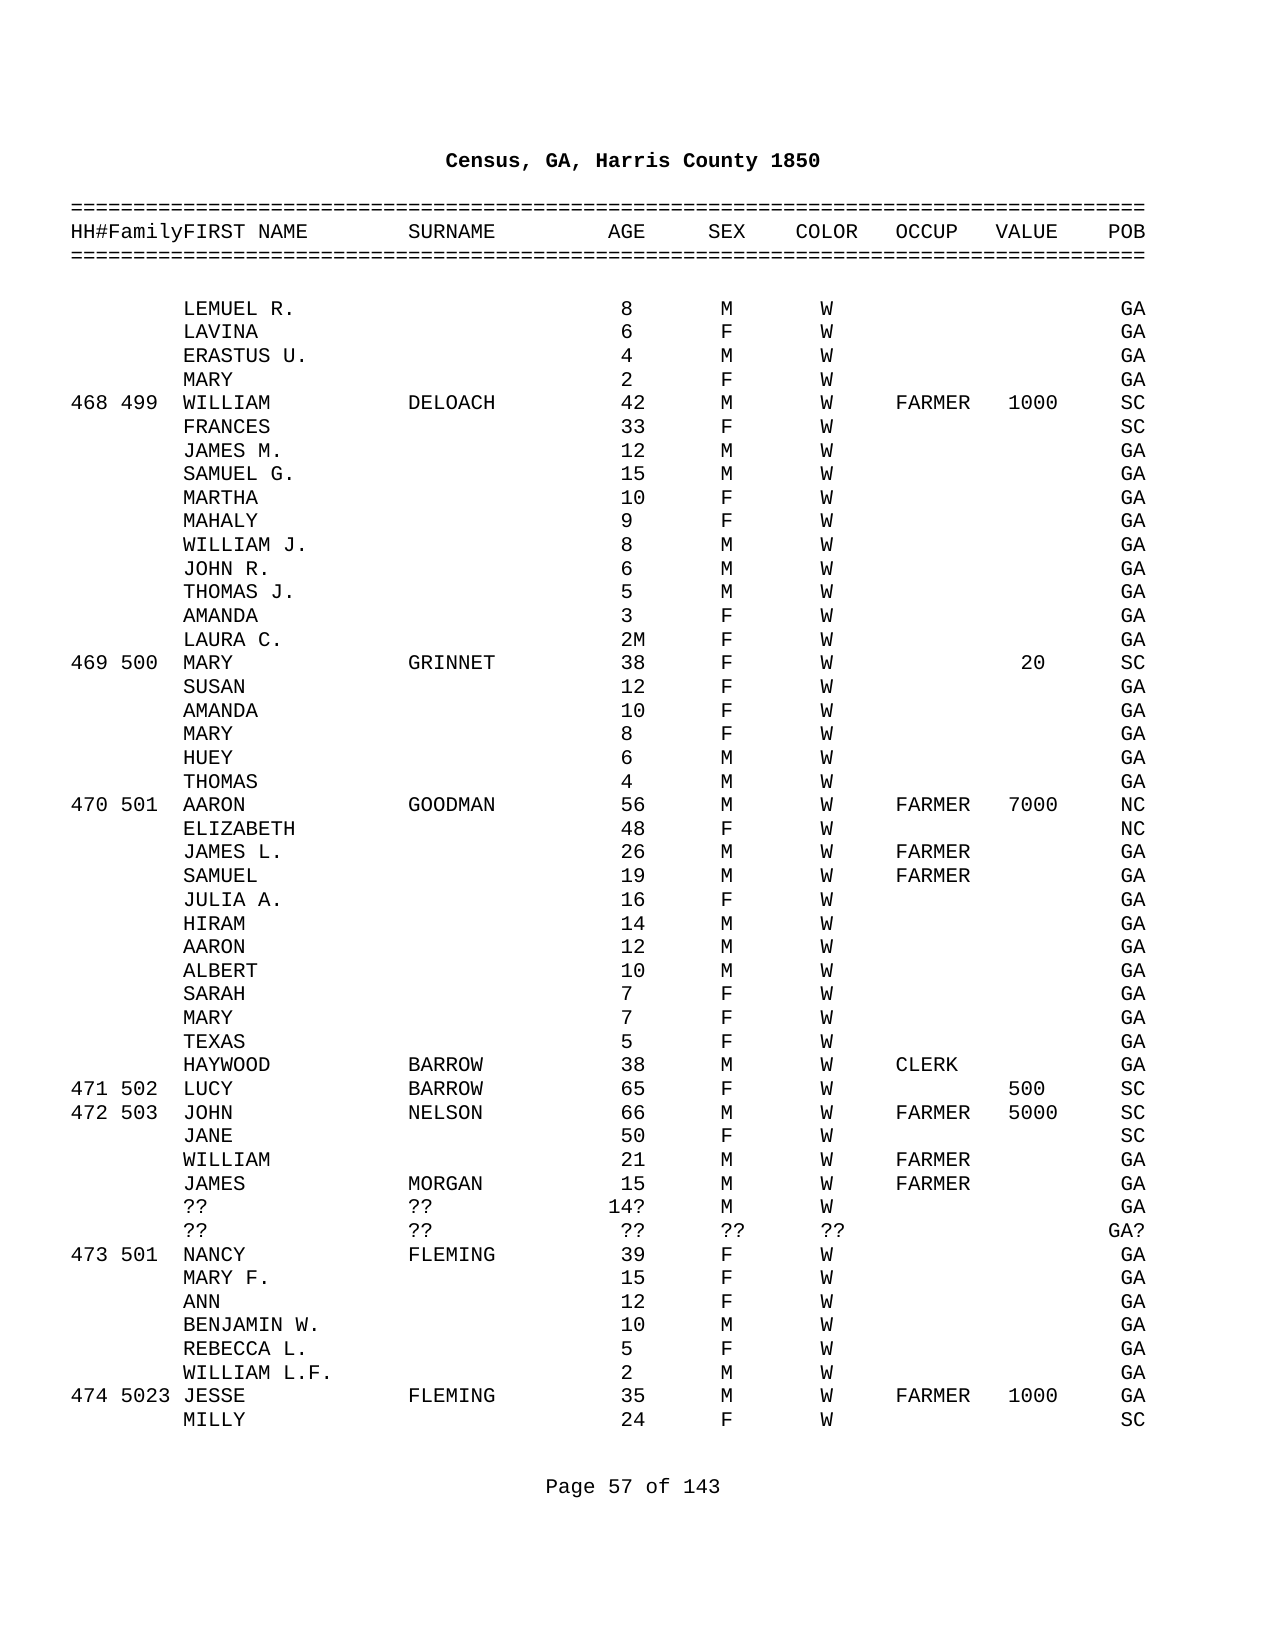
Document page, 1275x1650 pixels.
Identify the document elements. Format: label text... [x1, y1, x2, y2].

text James L. 26 M W farmer GA [70, 842, 1195, 865]
text 472 503 John NELSON 66 M W farmer 5000 SC [70, 1102, 1195, 1125]
text Mahaly 9 F W GA [70, 511, 1195, 534]
text Amanda 3 F W GA [70, 605, 1195, 629]
text Mary 2 F W GA [70, 369, 1195, 392]
text William L.F. 2 M W GA [70, 1362, 1195, 1385]
text Rebecca L. 5 F W GA [70, 1338, 1195, 1362]
text William J. 8 M W GA [70, 534, 1195, 558]
text William 21 M W farmer GA [70, 1149, 1195, 1173]
text Samuel 19 M W farmer GA [70, 865, 1195, 889]
text Frances 33 F W SC [70, 416, 1195, 439]
text Mary F. 15 F W GA [70, 1267, 1195, 1291]
text 470 501 Aaron GOODMAN 56 M W farmer 7000 NC [70, 794, 1195, 818]
text James MORGAN 15 M W farmer GA [70, 1173, 1195, 1196]
text 468 499 William DELOACH 42 M W farmer 1000 SC [70, 392, 1195, 416]
text Mary 8 F W GA [70, 723, 1195, 747]
text 473 501 Nancy FLEMING 39 F W GA [70, 1243, 1195, 1267]
text Erastus U. 4 M W GA [70, 345, 1195, 369]
text Albert 10 M W GA [70, 960, 1195, 983]
text Texas 5 F W GA [70, 1031, 1195, 1054]
text Huey 6 M W GA [70, 747, 1195, 771]
text Thomas J. 5 M W GA [70, 581, 1195, 605]
text Jane 50 F W SC [70, 1125, 1195, 1149]
text Samuel G. 15 M W GA [70, 463, 1195, 487]
text Milly 24 F W SC [70, 1409, 1195, 1433]
text Laura C. 2m F W GA [70, 629, 1195, 652]
text 474 5023 Jesse FLEMING 35 M W farmer 1000 GA [70, 1385, 1195, 1409]
text ?? ?? 14? M W GA [70, 1196, 1195, 1220]
text 469 500 Mary GRINNET 38 F W 20 SC [70, 652, 1195, 676]
text Elizabeth 48 F W NC [70, 818, 1195, 842]
text Martha 10 F W GA [70, 487, 1195, 511]
text Thomas 4 M W GA [70, 771, 1195, 794]
text Hiram 14 M W GA [70, 912, 1195, 936]
text Susan 12 F W GA [70, 676, 1195, 700]
text Benjamin W. 10 M W GA [70, 1314, 1195, 1338]
text 471 502 Lucy BARROW 65 F W 500 SC [70, 1078, 1195, 1102]
text Aaron 12 M W GA [70, 936, 1195, 960]
text Haywood BARROW 38 M W clerk GA [70, 1054, 1195, 1078]
text John R. 6 M W GA [70, 558, 1195, 581]
text Sarah 7 F W GA [70, 983, 1195, 1007]
text James M. 12 M W GA [70, 439, 1195, 463]
text Mary 7 F W GA [70, 1007, 1195, 1031]
text Julia A. 16 F W GA [70, 889, 1195, 912]
text Lemuel R. 8 M W GA [70, 298, 1195, 321]
text Ann 12 F W GA [70, 1291, 1195, 1314]
text Lavina 6 F W GA [70, 321, 1195, 345]
text Amanda 10 F W GA [70, 700, 1195, 723]
text ?? ?? ?? ?? ?? GA? [70, 1220, 1195, 1243]
